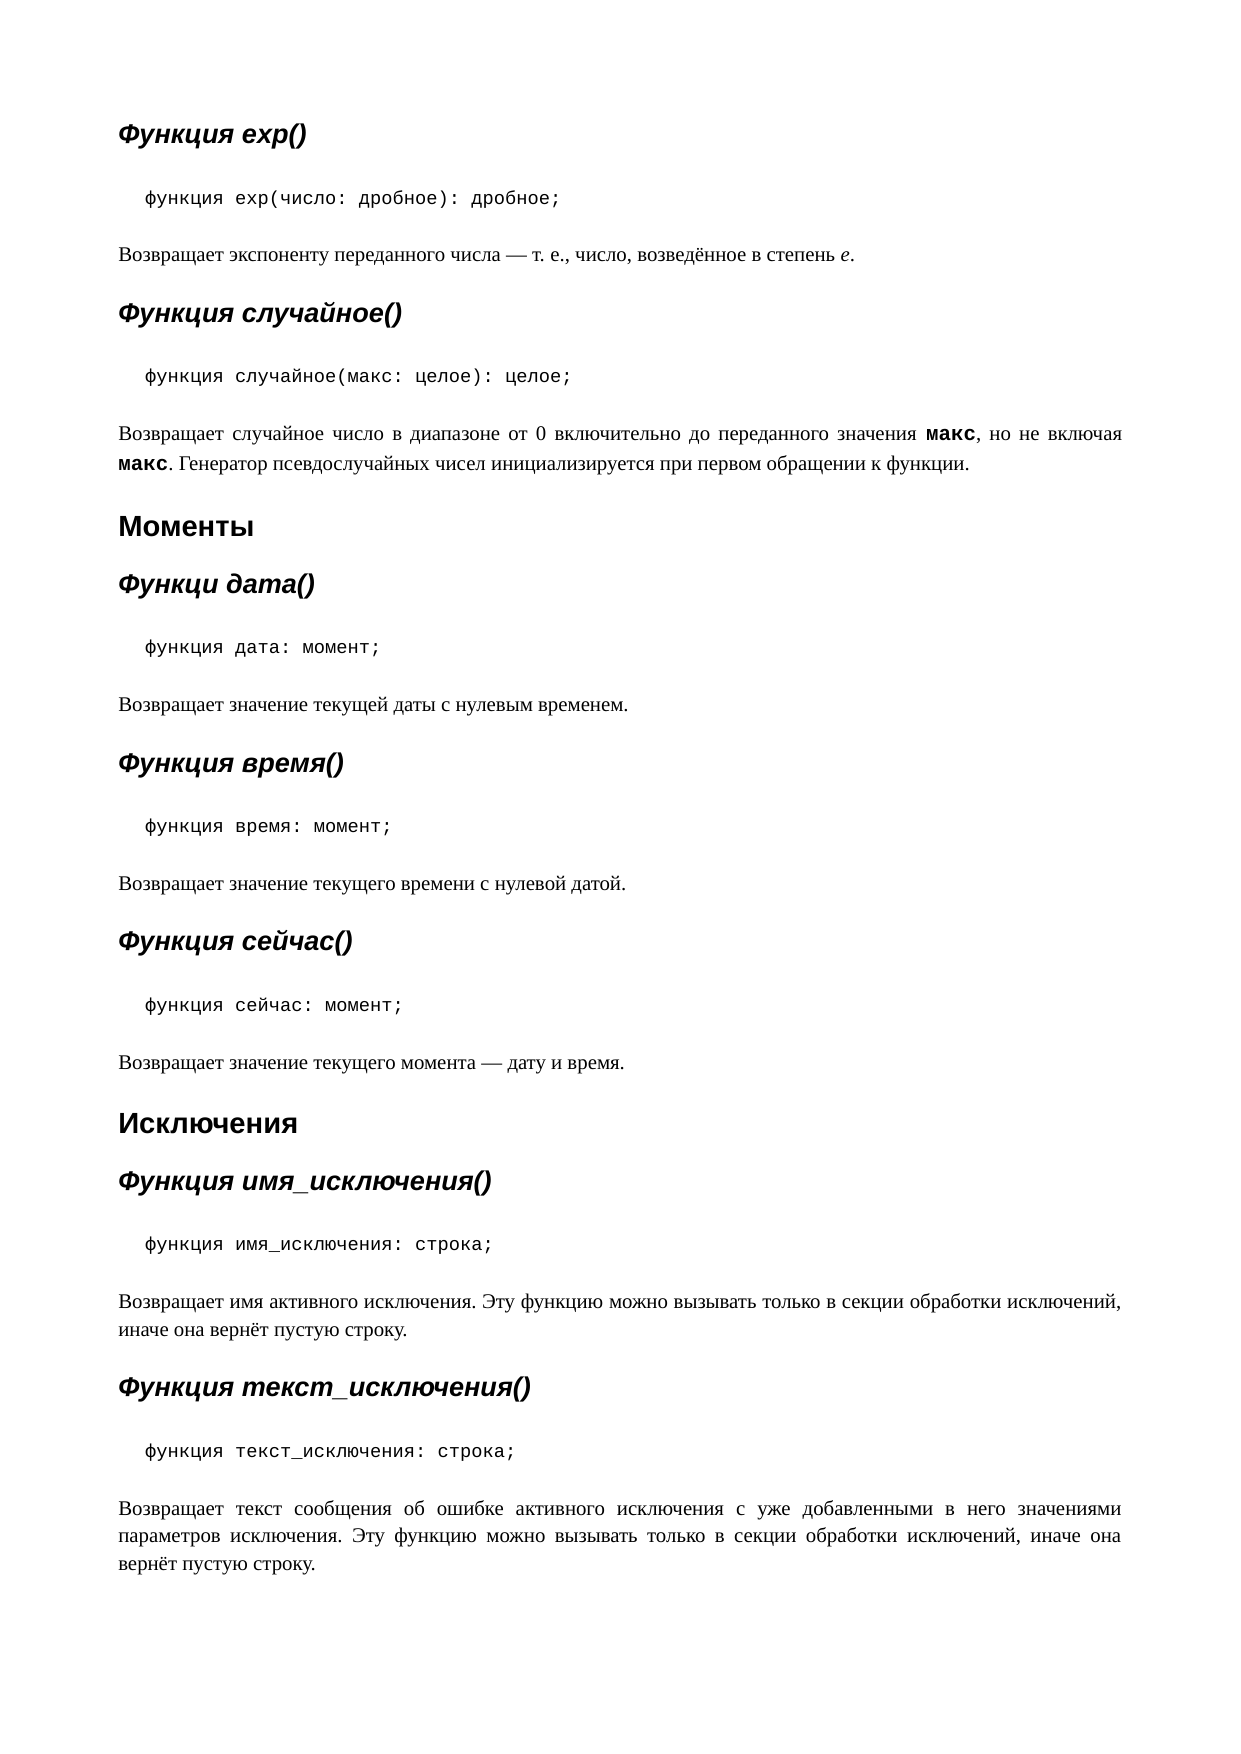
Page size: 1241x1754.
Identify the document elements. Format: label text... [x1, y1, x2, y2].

text Возвращает экспоненту переданного числа — т. е., число, возведённое в степень e. [118, 242, 1122, 266]
subtitle Функция текст_исключения() [118, 1371, 1122, 1403]
subtitle Исключения [118, 1106, 1122, 1140]
text Возвращает значение текущего времени с нулевой датой. [118, 871, 1122, 895]
subtitle Функция случайное() [118, 297, 1122, 328]
subtitle Функция имя_исключения() [118, 1165, 1122, 1196]
text функция случайное(макс: целое): целое; [136, 358, 1104, 397]
text функция exp(число: дробное): дробное; [136, 179, 1104, 218]
text Возвращает значение текущей даты с нулевым временем. [118, 692, 1122, 716]
text функция сейчас: момент; [136, 987, 1104, 1026]
text Возвращает текст сообщения об ошибке активного исключения с уже добавленными в него значениями параметров исключения. Эту функцию можно вызывать только в секции обработки исключений, иначе она вернёт пустую строку. [118, 1496, 1122, 1575]
text функция текст_исключения: строка; [136, 1433, 1104, 1472]
subtitle Функци дата() [118, 568, 1122, 599]
subtitle Функция сейчас() [118, 925, 1122, 957]
text Возвращает имя активного исключения. Эту функцию можно вызывать только в секции обработки исключений, иначе она вернёт пустую строку. [118, 1289, 1122, 1341]
text функция дата: момент; [136, 629, 1104, 668]
text функция время: момент; [136, 808, 1104, 847]
subtitle Функция время() [118, 747, 1122, 778]
text функция имя_исключения: строка; [136, 1226, 1104, 1265]
text Возвращает значение текущего момента — дату и время. [118, 1049, 1122, 1074]
subtitle Моменты [118, 509, 1122, 543]
text Возвращает случайное число в диапазоне от 0 включительно до переданного значения макс, но не включая макс. Генератор псевдослучайных чисел инициализируется при первом обращении к функции. [118, 421, 1122, 476]
subtitle Функция exp() [118, 118, 1122, 149]
